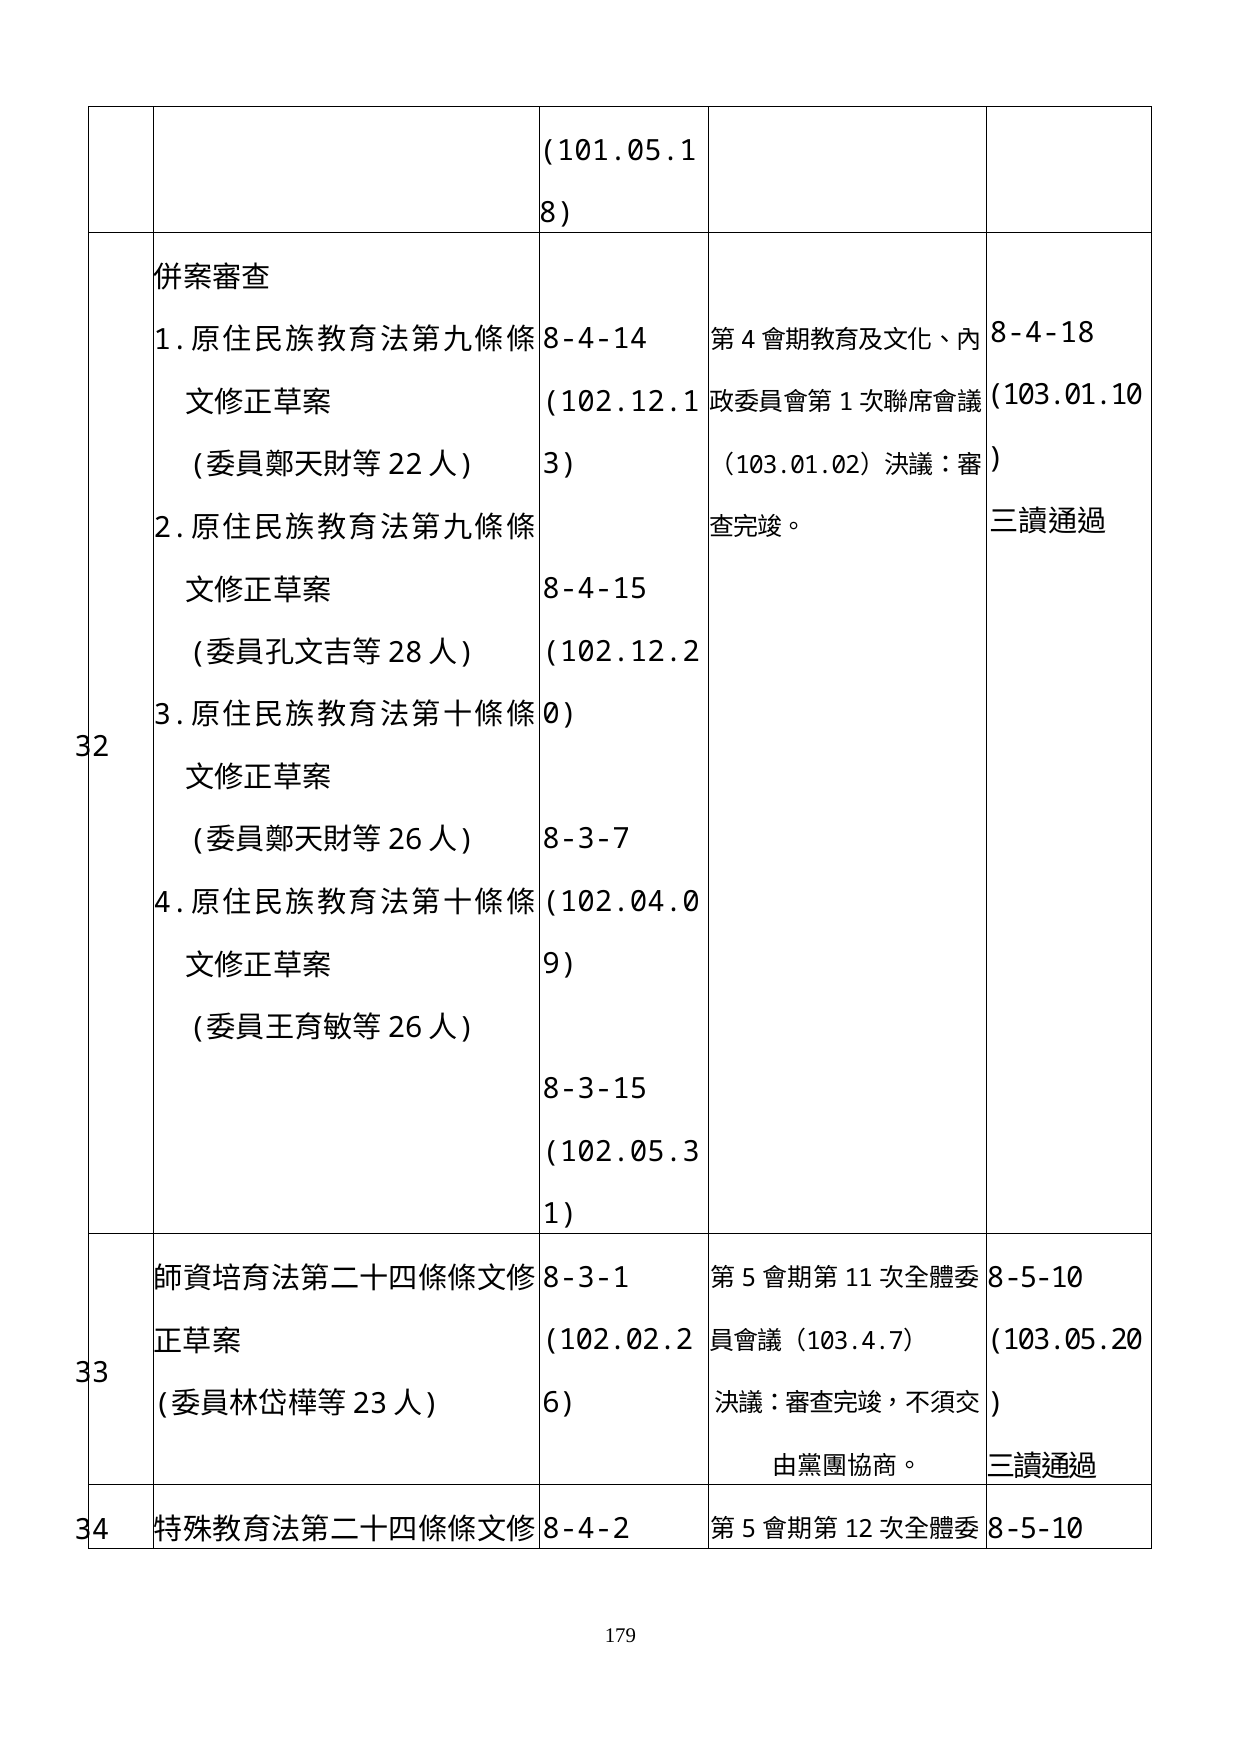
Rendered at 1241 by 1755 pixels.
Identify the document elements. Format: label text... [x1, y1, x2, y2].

table_cell 併案審查 1.原住民族教育法第九條條文修正草案 (委員鄭天財等22人) 2.原住民族教育法第九條條文修正草案 (委員孔文吉等28人) 3.原住民族教育法第十條條文修正草案 (委員鄭天財等26人) 4.原住民族教育法第十條條文修正草案 (委員王育敏等26人) [154, 233, 539, 1233]
table_cell [89, 107, 153, 232]
table_cell 8-4-2 [540, 1485, 708, 1548]
table_cell [89, 1485, 153, 1548]
table_cell 特殊教育法第二十四條條文修 [154, 1485, 539, 1548]
table_cell 8-5-10 [987, 1485, 1151, 1548]
table_cell 第5會期第11次全體委員會議（103.4.7） 決議：審查完竣，不須交由黨團協商。 [709, 1234, 986, 1484]
table_cell 8-5-10 (103.05.20) 三讀通過 [987, 1234, 1151, 1484]
table_cell (101.05.18) [540, 107, 708, 232]
table_cell [89, 233, 153, 1233]
table_cell [89, 1234, 153, 1484]
table_cell 8-4-18 (103.01.10) 三讀通過 [987, 233, 1151, 1233]
table_cell 第4會期教育及文化、內政委員會第1次聯席會議（103.01.02）決議：審查完竣。 [709, 233, 986, 1233]
table_cell 8-3-1 (102.02.26) [540, 1234, 708, 1484]
table_cell [987, 107, 1151, 232]
table_cell [709, 107, 986, 232]
table_cell [154, 107, 539, 232]
table_cell 第5會期第12次全體委 [709, 1485, 986, 1548]
table_cell 8-4-14 (102.12.13) 8-4-15 (102.12.20) 8-3-7 (102.04.09) 8-3-15 (102.05.31) [540, 233, 708, 1233]
table_cell 師資培育法第二十四條條文修正草案 (委員林岱樺等23人) [154, 1234, 539, 1484]
